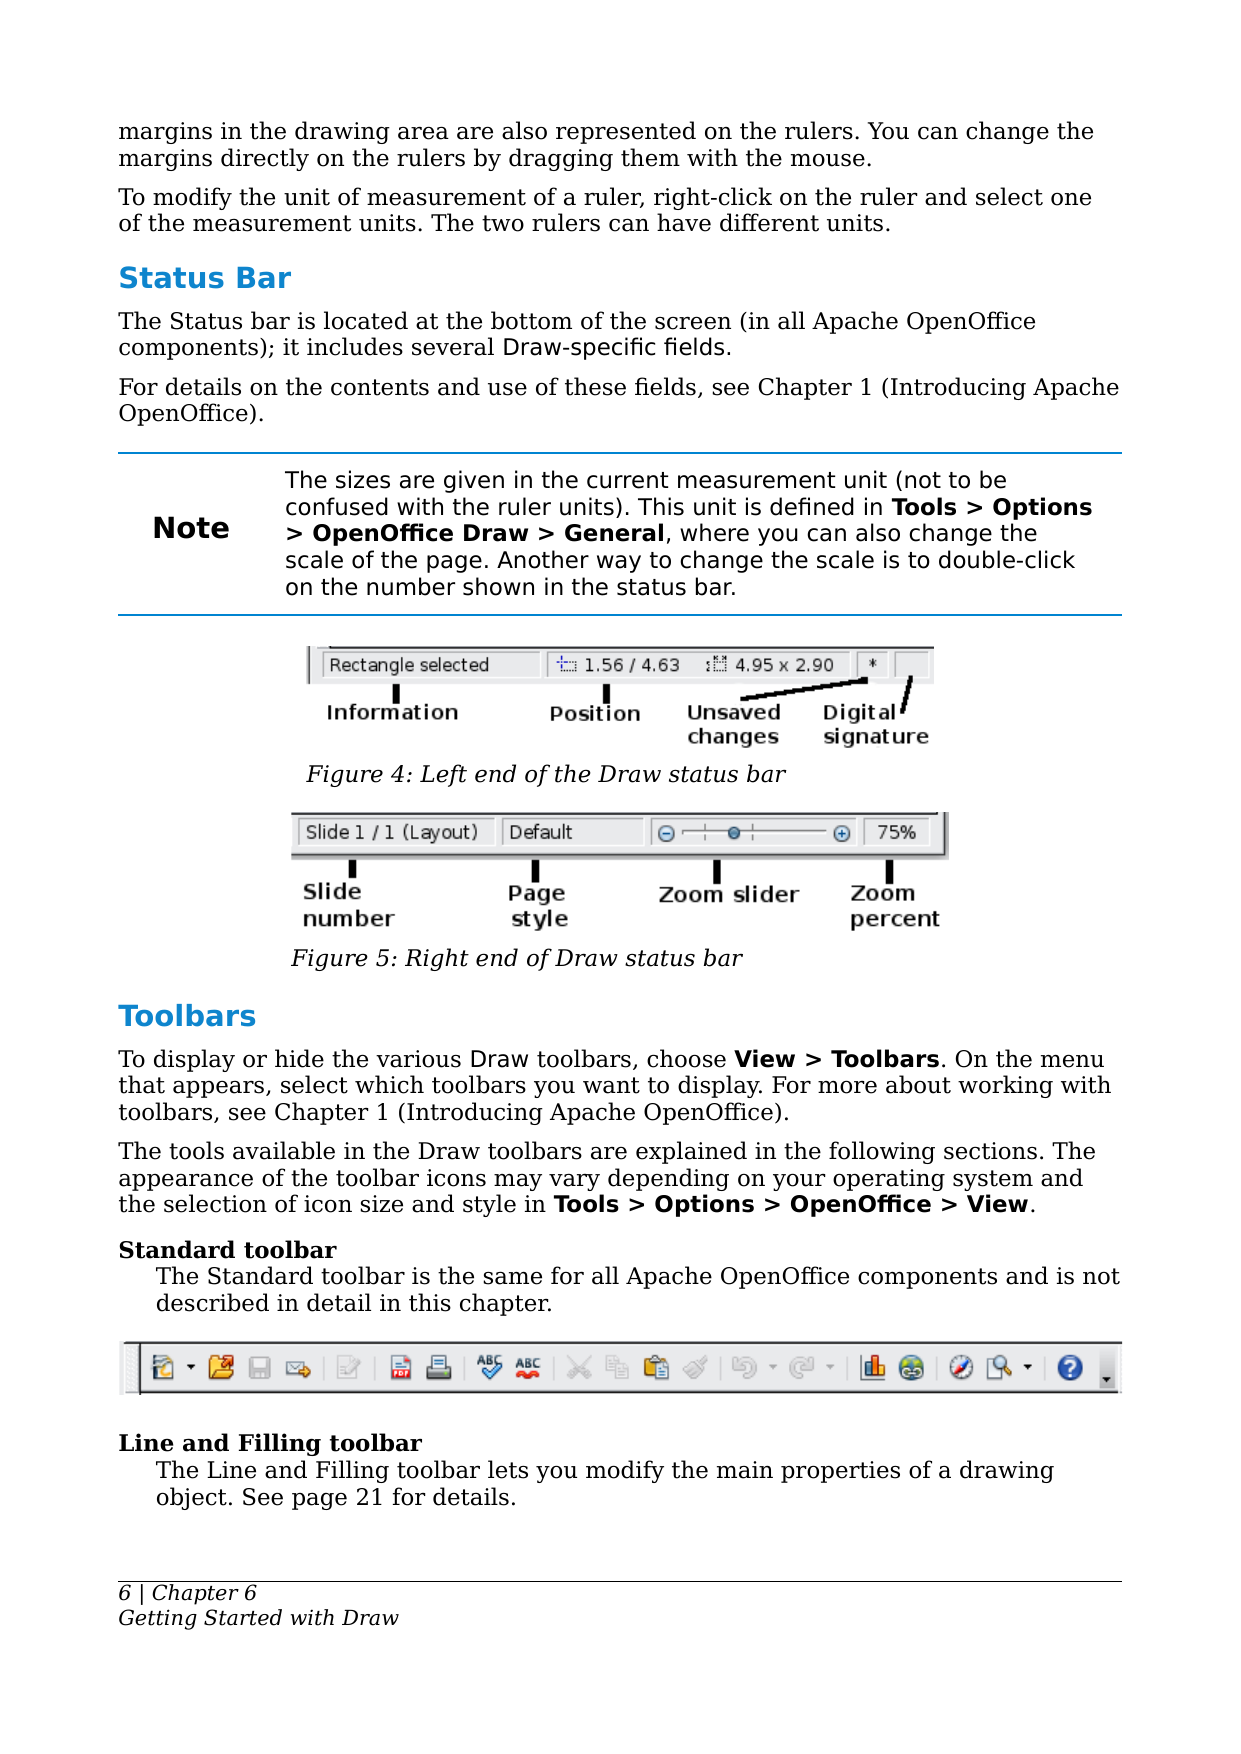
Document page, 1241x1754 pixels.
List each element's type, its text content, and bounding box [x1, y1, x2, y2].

text Figure 5: Right end of Draw status bar [291, 946, 949, 972]
table_header The sizes are given in the current measurement unit (not to be confused with the ruler units). This unit is defined in Tools > Options > OpenOffice Draw > General, where you can also change the scale of the page. Another way to change the scale is to double-click on the number shown in the status bar. [264, 454, 1122, 613]
text For details on the contents and use of these fields, see Chapter 1 (Introducing Apache OpenOffice). [118, 374, 1122, 427]
picture [118, 1341, 1123, 1395]
subtitle Status Bar [118, 262, 1122, 296]
text The Line and Filling toolbar lets you modify the main properties of a drawing object. See page 21 for details. [156, 1457, 1122, 1510]
table_header Note [118, 454, 263, 613]
text The tools available in the Draw toolbars are explained in the following sections. The appearance of the toolbar icons may vary depending on your operating system and the selection of icon size and style in Tools > Options > OpenOffice > View. [118, 1138, 1122, 1218]
text margins in the drawing area are also represented on the rulers. You can change the margins directly on the rulers by dragging them with the mouse. [118, 118, 1122, 171]
text Line and Filling toolbar [118, 1430, 1122, 1457]
picture [291, 812, 949, 940]
text The Status bar is located at the bottom of the screen (in all Apache OpenOffice components); it includes several Draw-specific fields. [118, 308, 1122, 361]
text The Standard toolbar is the same for all Apache OpenOffice components and is not described in detail in this chapter. [156, 1263, 1122, 1317]
text To display or hide the various Draw toolbars, choose View > Toolbars. On the menu that appears, select which toolbars you want to display. For more about working with toolbars, see Chapter 1 (Introducing Apache OpenOffice). [118, 1046, 1122, 1126]
text Figure 4: Left end of the Draw status bar [306, 761, 934, 788]
picture [306, 646, 934, 755]
text Standard toolbar [118, 1237, 1122, 1263]
subtitle Toolbars [118, 999, 1122, 1033]
text To modify the unit of measurement of a ruler, right-click on the ruler and select one of the measurement units. The two rulers can have different units. [118, 184, 1122, 237]
